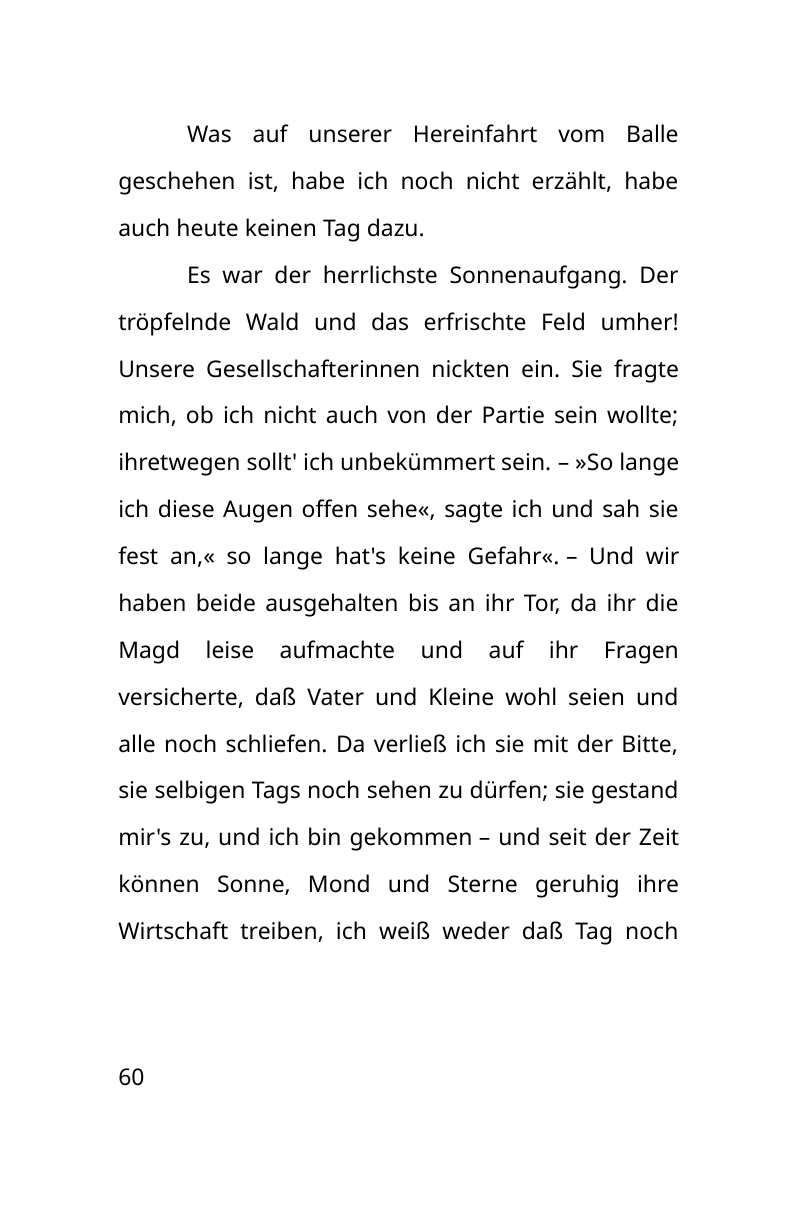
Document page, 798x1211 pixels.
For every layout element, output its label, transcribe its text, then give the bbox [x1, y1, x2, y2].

text Es war der herrlichste Sonnenaufgang. Der tröpfelnde Wald und das erfrischte Feld umher! Unsere Gesellschafterinnen nickten ein. Sie fragte mich, ob ich nicht auch von der Partie sein wollte; ihretwegen sollt' ich unbekümmert sein. – »So lange ich diese Augen offen sehe«, sagte ich und sah sie fest an,« so lange hat's keine Gefahr«. – Und wir haben beide ausgehalten bis an ihr Tor, da ihr die Magd leise aufmachte und auf ihr Fragen versicherte, daß Vater und Kleine wohl seien und alle noch schliefen. Da verließ ich sie mit der Bitte, sie selbigen Tags noch sehen zu dürfen; sie gestand mir's zu, und ich bin gekommen – und seit der Zeit können Sonne, Mond und Sterne geruhig ihre Wirtschaft treiben, ich weiß weder daß Tag noch [118, 259, 679, 946]
text Was auf unserer Hereinfahrt vom Balle geschehen ist, habe ich noch nicht erzählt, habe auch heute keinen Tag dazu. [118, 118, 679, 243]
